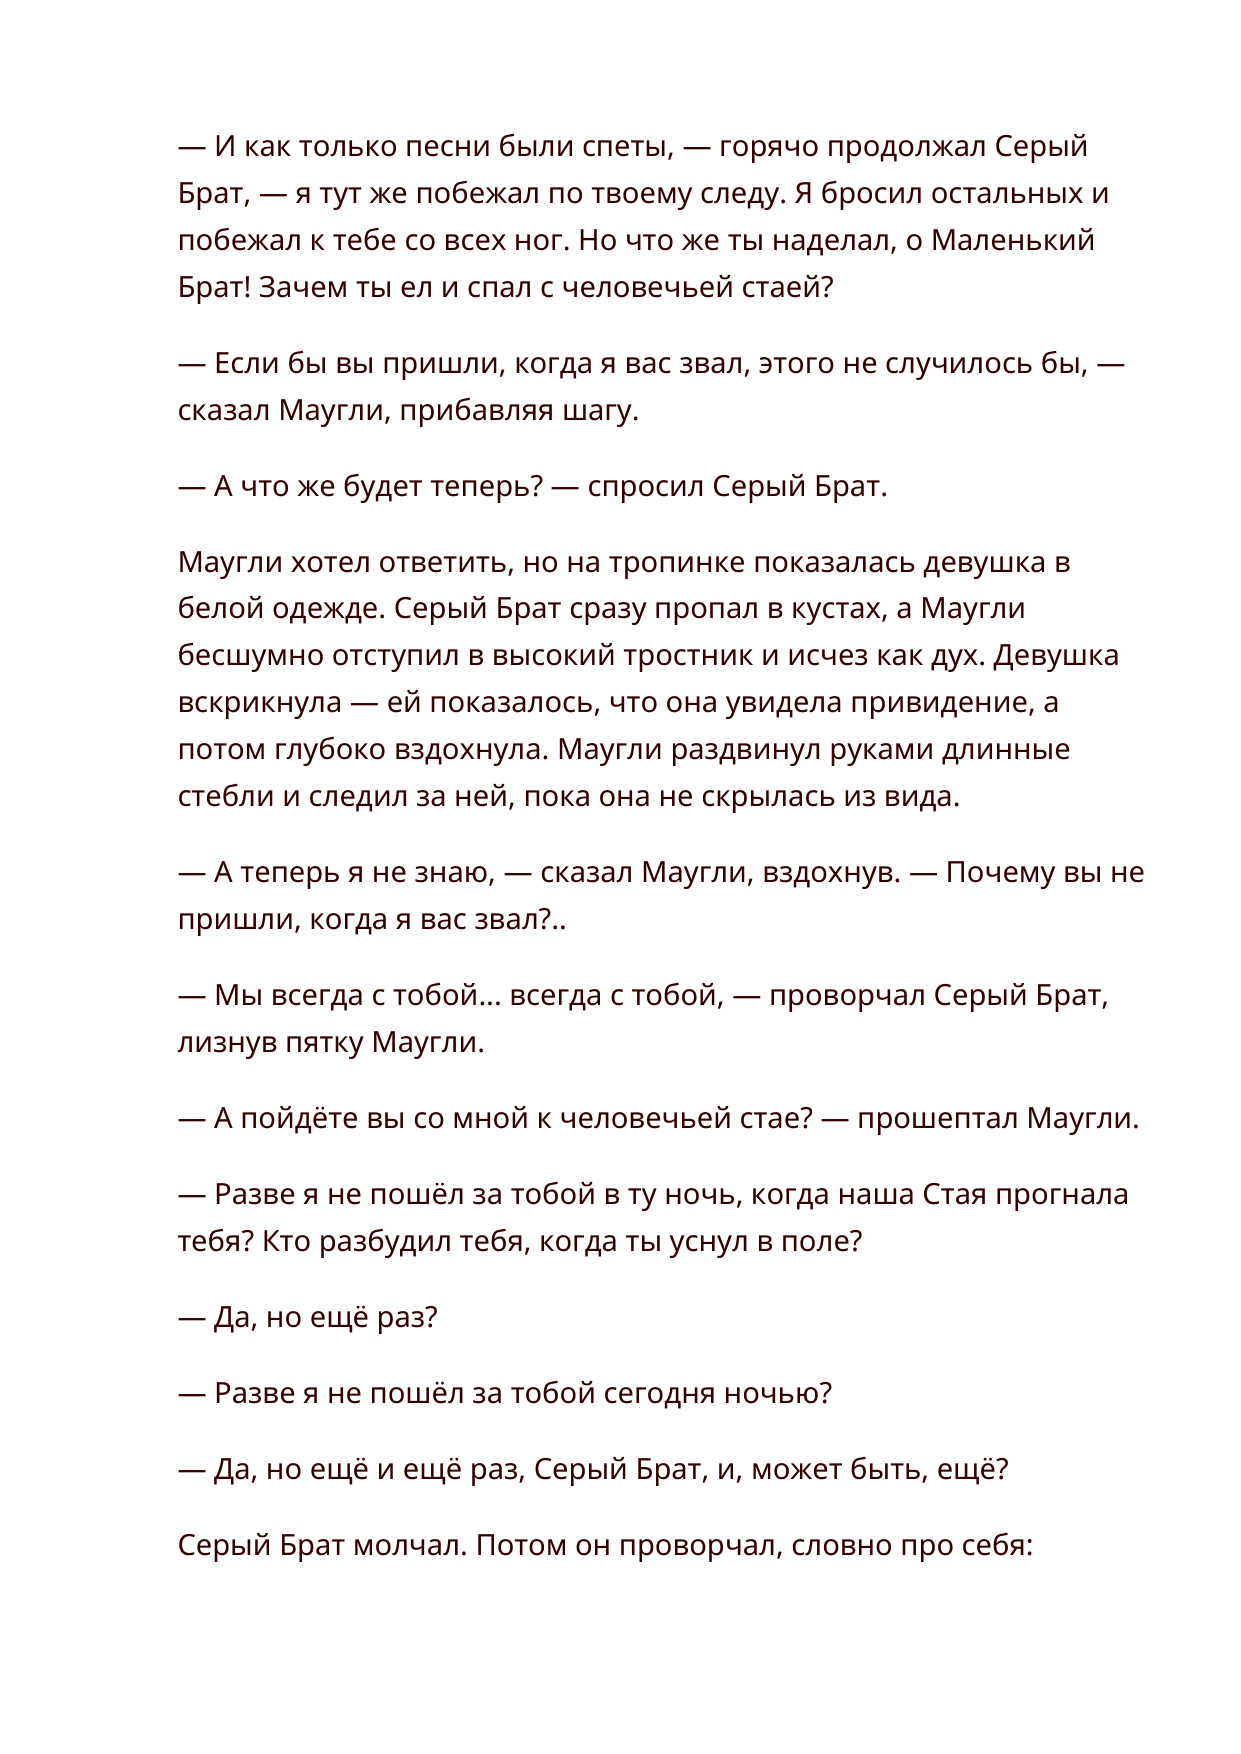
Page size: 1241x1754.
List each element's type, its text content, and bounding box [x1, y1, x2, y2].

text — Разве я не пошёл за тобой в ту ночь, когда наша Стая прогнала тебя? Кто разбудил тебя, когда ты уснул в поле? [177, 1166, 1152, 1260]
text — Мы всегда с тобой... всегда с тобой, — проворчал Серый Брат, лизнув пятку Маугли. [177, 967, 1152, 1061]
text — А теперь я не знаю, — сказал Маугли, вздохнув. — Почему вы не пришли, когда я вас звал?.. [177, 844, 1152, 938]
text — А что же будет теперь? — спросил Серый Брат. [177, 458, 1152, 504]
text — Разве я не пошёл за тобой сегодня ночью? [177, 1365, 1152, 1412]
text — Да, но ещё и ещё раз, Серый Брат, и, может быть, ещё? [177, 1441, 1152, 1488]
text — И как только песни были спеты, — горячо продолжал Серый Брат, — я тут же побежал по твоему следу. Я бросил остальных и побежал к тебе со всех ног. Но что же ты наделал, о Маленький Брат! Зачем ты ел и спал с человечьей стаей? [177, 118, 1152, 306]
text — Да, но ещё раз? [177, 1289, 1152, 1336]
text Маугли хотел ответить, но на тропинке показалась девушка в белой одежде. Серый Брат сразу пропал в кустах, а Маугли бесшумно отступил в высокий тростник и исчез как дух. Девушка вскрикнула — ей показалось, что она увидела привидение, а потом глубоко вздохнула. Маугли раздвинул руками длинные стебли и следил за ней, пока она не скрылась из вида. [177, 534, 1152, 815]
text — А пойдёте вы со мной к человечьей стае? — прошептал Маугли. [177, 1090, 1152, 1137]
text — Если бы вы пришли, когда я вас звал, этого не случилось бы, — сказал Маугли, прибавляя шагу. [177, 335, 1152, 428]
text Серый Брат молчал. Потом он проворчал, словно про себя: [177, 1517, 1152, 1564]
